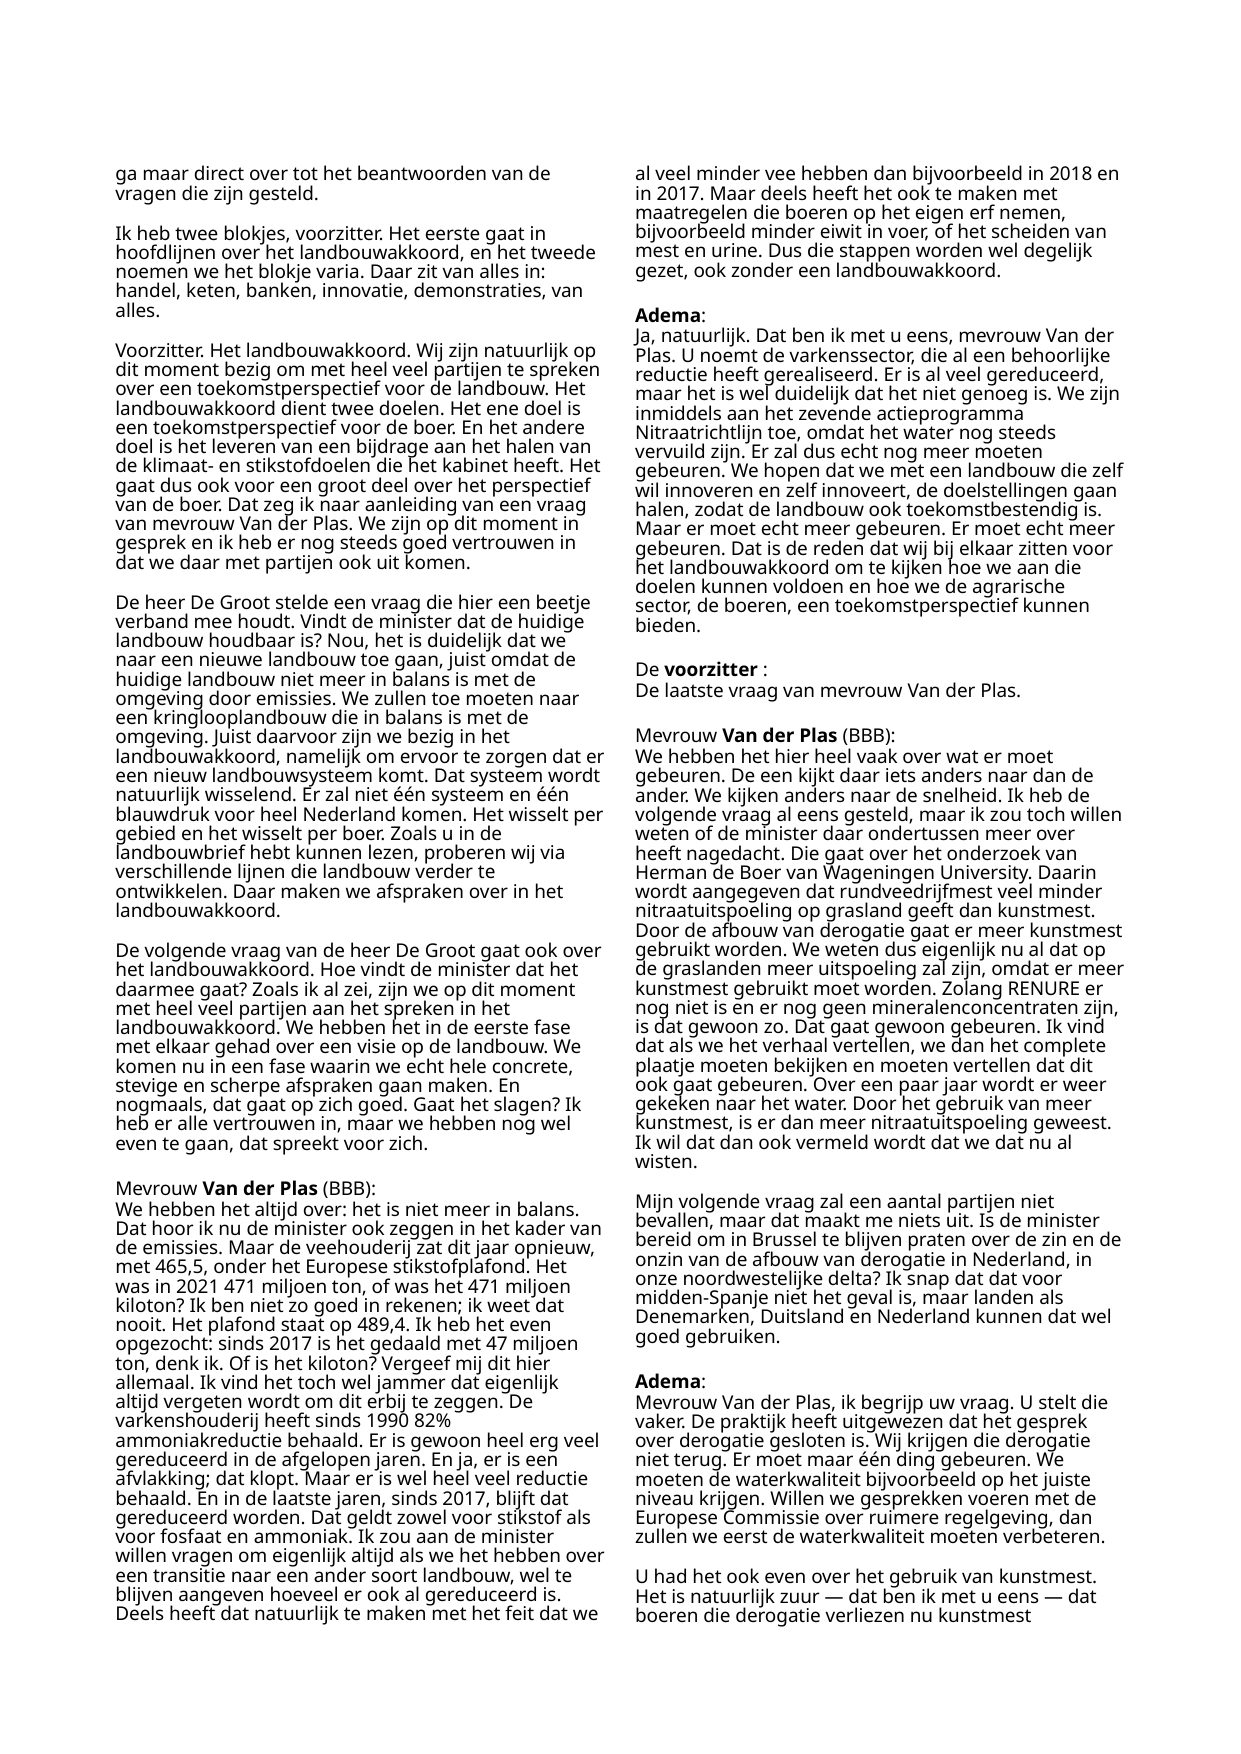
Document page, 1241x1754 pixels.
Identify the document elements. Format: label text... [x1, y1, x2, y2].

text De laatste vraag van mevrouw Van der Plas. [635, 682, 1125, 702]
text Mevrouw Van der Plas (BBB): [115, 1175, 605, 1201]
text De voorzitter : [635, 657, 1125, 682]
text We hebben het hier heel vaak over wat er moet gebeuren. De een kijkt daar iets anders naar dan de ander. We kijken anders naar de snelheid. Ik heb de volgende vraag al eens gesteld, maar ik zou toch willen weten of de minister daar ondertussen meer over heeft nagedacht. Die gaat over het onderzoek van Herman de Boer van Wageningen University. Daarin wordt aangegeven dat rundveedrijfmest veel minder nitraatuitspoeling op grasland geeft dan kunstmest. Door de afbouw van derogatie gaat er meer kunstmest gebruikt worden. We weten dus eigenlijk nu al dat op de graslanden meer uitspoeling zal zijn, omdat er meer kunstmest gebruikt moet worden. Zolang RENURE er nog niet is en er nog geen mineralenconcentraten zijn, is dat gewoon zo. Dat gaat gewoon gebeuren. Ik vind dat als we het verhaal vertellen, we dan het complete plaatje moeten bekijken en moeten vertellen dat dit ook gaat gebeuren. Over een paar jaar wordt er weer gekeken naar het water. Door het gebruik van meer kunstmest, is er dan meer nitraatuitspoeling geweest. Ik wil dat dan ook vermeld wordt dat we dat nu al wisten. [635, 748, 1125, 1172]
text Adema: [635, 302, 1125, 327]
text De volgende vraag van de heer De Groot gaat ook over het landbouwakkoord. Hoe vindt de minister dat het daarmee gaat? Zoals ik al zei, zijn we op dit moment met heel veel partijen aan het spreken in het landbouwakkoord. We hebben het in de eerste fase met elkaar gehad over een visie op de landbouw. We komen nu in een fase waarin we echt hele concrete, stevige en scherpe afspraken gaan maken. En nogmaals, dat gaat op zich goed. Gaat het slagen? Ik heb er alle vertrouwen in, maar we hebben nog wel even te gaan, dat spreekt voor zich. [115, 942, 605, 1154]
text Ja, natuurlijk. Dat ben ik met u eens, mevrouw Van der Plas. U noemt de varkenssector, die al een behoorlijke reductie heeft gerealiseerd. Er is al veel gereduceerd, maar het is wel duidelijk dat het niet genoeg is. We zijn inmiddels aan het zevende actieprogramma Nitraatrichtlijn toe, omdat het water nog steeds vervuild zijn. Er zal dus echt nog meer moeten gebeuren. We hopen dat we met een landbouw die zelf wil innoveren en zelf innoveert, de doelstellingen gaan halen, zodat de landbouw ook toekomstbestendig is. Maar er moet echt meer gebeuren. Er moet echt meer gebeuren. Dat is de reden dat wij bij elkaar zitten voor het landbouwakkoord om te kijken hoe we aan die doelen kunnen voldoen en hoe we de agrarische sector, de boeren, een toekomstperspectief kunnen bieden. [635, 327, 1125, 636]
text Mevrouw Van der Plas (BBB): [635, 722, 1125, 748]
text ga maar direct over tot het beantwoorden van de vragen die zijn gesteld. [115, 165, 605, 204]
text Mijn volgende vraag zal een aantal partijen niet bevallen, maar dat maakt me niets uit. Is de minister bereid om in Brussel te blijven praten over de zin en de onzin van de afbouw van derogatie in Nederland, in onze noordwestelijke delta? Ik snap dat dat voor midden-Spanje niet het geval is, maar landen als Denemarken, Duitsland en Nederland kunnen dat wel goed gebruiken. [635, 1193, 1125, 1347]
text Adema: [635, 1368, 1125, 1394]
text We hebben het altijd over: het is niet meer in balans. Dat hoor ik nu de minister ook zeggen in het kader van de emissies. Maar de veehouderij zat dit jaar opnieuw, met 465,5, onder het Europese stikstofplafond. Het was in 2021 471 miljoen ton, of was het 471 miljoen kiloton? Ik ben niet zo goed in rekenen; ik weet dat nooit. Het plafond staat op 489,4. Ik heb het even opgezocht: sinds 2017 is het gedaald met 47 miljoen ton, denk ik. Of is het kiloton? Vergeef mij dit hier allemaal. Ik vind het toch wel jammer dat eigenlijk altijd vergeten wordt om dit erbij te zeggen. De varkenshouderij heeft sinds 1990 82% ammoniakreductie behaald. Er is gewoon heel erg veel gereduceerd in de afgelopen jaren. En ja, er is een afvlakking; dat klopt. Maar er is wel heel veel reductie behaald. En in de laatste jaren, sinds 2017, blijft dat gereduceerd worden. Dat geldt zowel voor stikstof als voor fosfaat en ammoniak. Ik zou aan de minister willen vragen om eigenlijk altijd als we het hebben over een transitie naar een ander soort landbouw, wel te blijven aangeven hoeveel er ook al gereduceerd is. Deels heeft dat natuurlijk te maken met het feit dat we [115, 1201, 605, 1624]
text De heer De Groot stelde een vraag die hier een beetje verband mee houdt. Vindt de minister dat de huidige landbouw houdbaar is? Nou, het is duidelijk dat we naar een nieuwe landbouw toe gaan, juist omdat de huidige landbouw niet meer in balans is met de omgeving door emissies. We zullen toe moeten naar een kringlooplandbouw die in balans is met de omgeving. Juist daarvoor zijn we bezig in het landbouwakkoord, namelijk om ervoor te zorgen dat er een nieuw landbouwsysteem komt. Dat systeem wordt natuurlijk wisselend. Er zal niet één systeem en één blauwdruk voor heel Nederland komen. Het wisselt per gebied en het wisselt per boer. Zoals u in de landbouwbrief hebt kunnen lezen, proberen wij via verschillende lijnen die landbouw verder te ontwikkelen. Daar maken we afspraken over in het landbouwakkoord. [115, 594, 605, 921]
text Mevrouw Van der Plas, ik begrijp uw vraag. U stelt die vaker. De praktijk heeft uitgewezen dat het gesprek over derogatie gesloten is. Wij krijgen die derogatie niet terug. Er moet maar één ding gebeuren. We moeten de waterkwaliteit bijvoorbeeld op het juiste niveau krijgen. Willen we gesprekken voeren met de Europese Commissie over ruimere regelgeving, dan zullen we eerst de waterkwaliteit moeten verbeteren. [635, 1394, 1125, 1548]
text Ik heb twee blokjes, voorzitter. Het eerste gaat in hoofdlijnen over het landbouwakkoord, en het tweede noemen we het blokje varia. Daar zit van alles in: handel, keten, banken, innovatie, demonstraties, van alles. [115, 224, 605, 321]
text al veel minder vee hebben dan bijvoorbeeld in 2018 en in 2017. Maar deels heeft het ook te maken met maatregelen die boeren op het eigen erf nemen, bijvoorbeeld minder eiwit in voer, of het scheiden van mest en urine. Dus die stappen worden wel degelijk gezet, ook zonder een landbouwakkoord. [635, 165, 1125, 281]
text Voorzitter. Het landbouwakkoord. Wij zijn natuurlijk op dit moment bezig om met heel veel partijen te spreken over een toekomstperspectief voor de landbouw. Het landbouwakkoord dient twee doelen. Het ene doel is een toekomstperspectief voor de boer. En het andere doel is het leveren van een bijdrage aan het halen van de klimaat- en stikstofdoelen die het kabinet heeft. Het gaat dus ook voor een groot deel over het perspectief van de boer. Dat zeg ik naar aanleiding van een vraag van mevrouw Van der Plas. We zijn op dit moment in gesprek en ik heb er nog steeds goed vertrouwen in dat we daar met partijen ook uit komen. [115, 342, 605, 573]
text U had het ook even over het gebruik van kunstmest. Het is natuurlijk zuur — dat ben ik met u eens — dat boeren die derogatie verliezen nu kunstmest [635, 1568, 1125, 1626]
